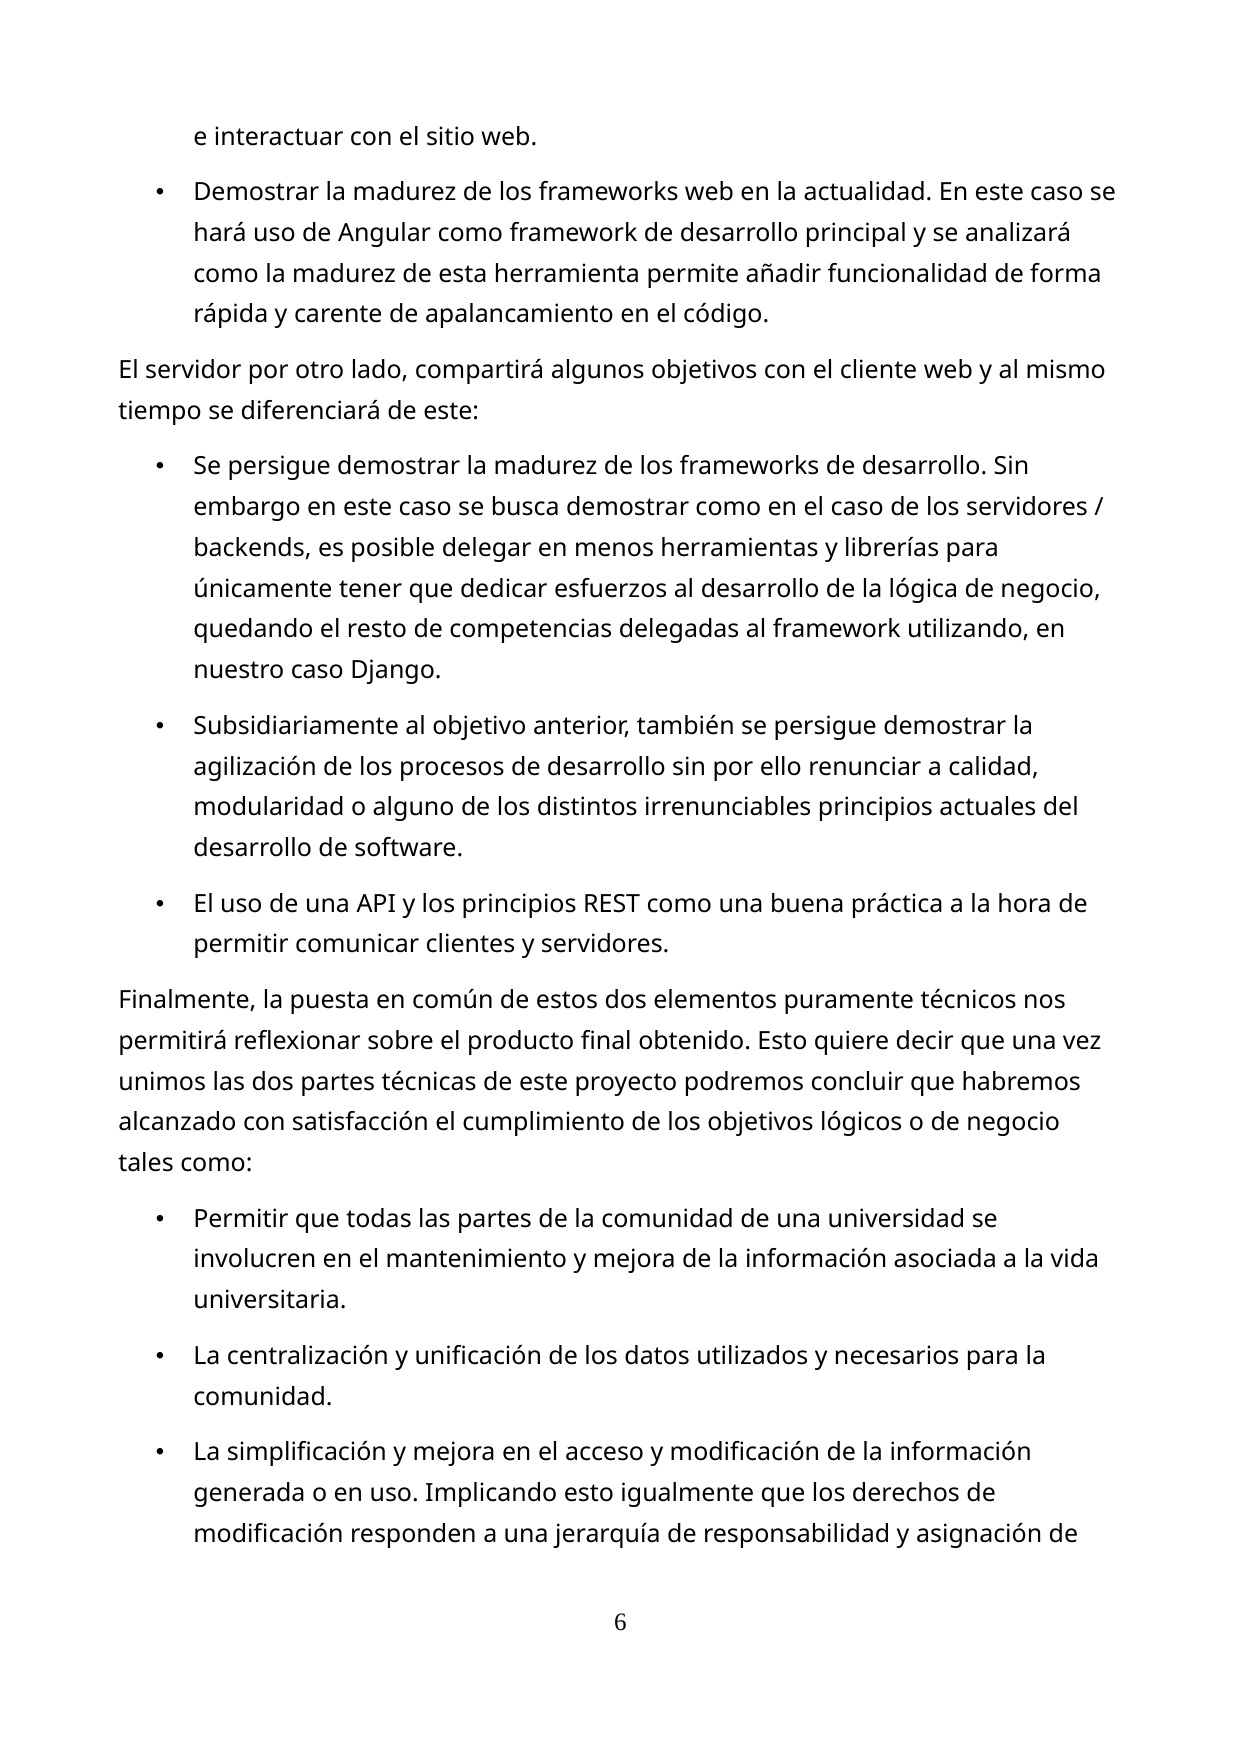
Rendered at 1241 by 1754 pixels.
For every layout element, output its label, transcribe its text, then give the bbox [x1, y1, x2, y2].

list Demostrar la madurez de los frameworks web en la actualidad. En este caso se hará uso de Angular como framework de desarrollo principal y se analizará como la madurez de esta herramienta permite añadir funcionalidad de forma rápida y carente de apalancamiento en el código. [156, 173, 1122, 330]
list La simplificación y mejora en el acceso y modificación de la información generada o en uso. Implicando esto igualmente que los derechos de modificación responden a una jerarquía de responsabilidad y asignación de [156, 1433, 1122, 1549]
list Se persigue demostrar la madurez de los frameworks de desarrollo. Sin embargo en este caso se busca demostrar como en el caso de los servidores / backends, es posible delegar en menos herramientas y librerías para únicamente tener que dedicar esfuerzos al desarrollo de la lógica de negocio, quedando el resto de competencias delegadas al framework utilizando, en nuestro caso Django. [156, 448, 1122, 686]
list e interactuar con el sitio web. [156, 118, 1122, 152]
list Permitir que todas las partes de la comunidad de una universidad se involucren en el mantenimiento y mejora de la información asociada a la vida universitaria. [156, 1200, 1122, 1316]
text Finalmente, la puesta en común de estos dos elementos puramente técnicos nos permitirá reflexionar sobre el producto final obtenido. Esto quiere decir que una vez unimos las dos partes técnicas de este proyecto podremos concluir que habremos alcanzado con satisfacción el cumplimiento de los objetivos lógicos o de negocio tales como: [118, 981, 1122, 1179]
text El servidor por otro lado, compartirá algunos objetivos con el cliente web y al mismo tiempo se diferenciará de este: [118, 351, 1122, 426]
list El uso de una API y los principios REST como una buena práctica a la hora de permitir comunicar clientes y servidores. [156, 885, 1122, 960]
list Subsidiariamente al objetivo anterior, también se persigue demostrar la agilización de los procesos de desarrollo sin por ello renunciar a calidad, modularidad o alguno de los distintos irrenunciables principios actuales del desarrollo de software. [156, 707, 1122, 864]
list La centralización y unificación de los datos utilizados y necesarios para la comunidad. [156, 1337, 1122, 1412]
